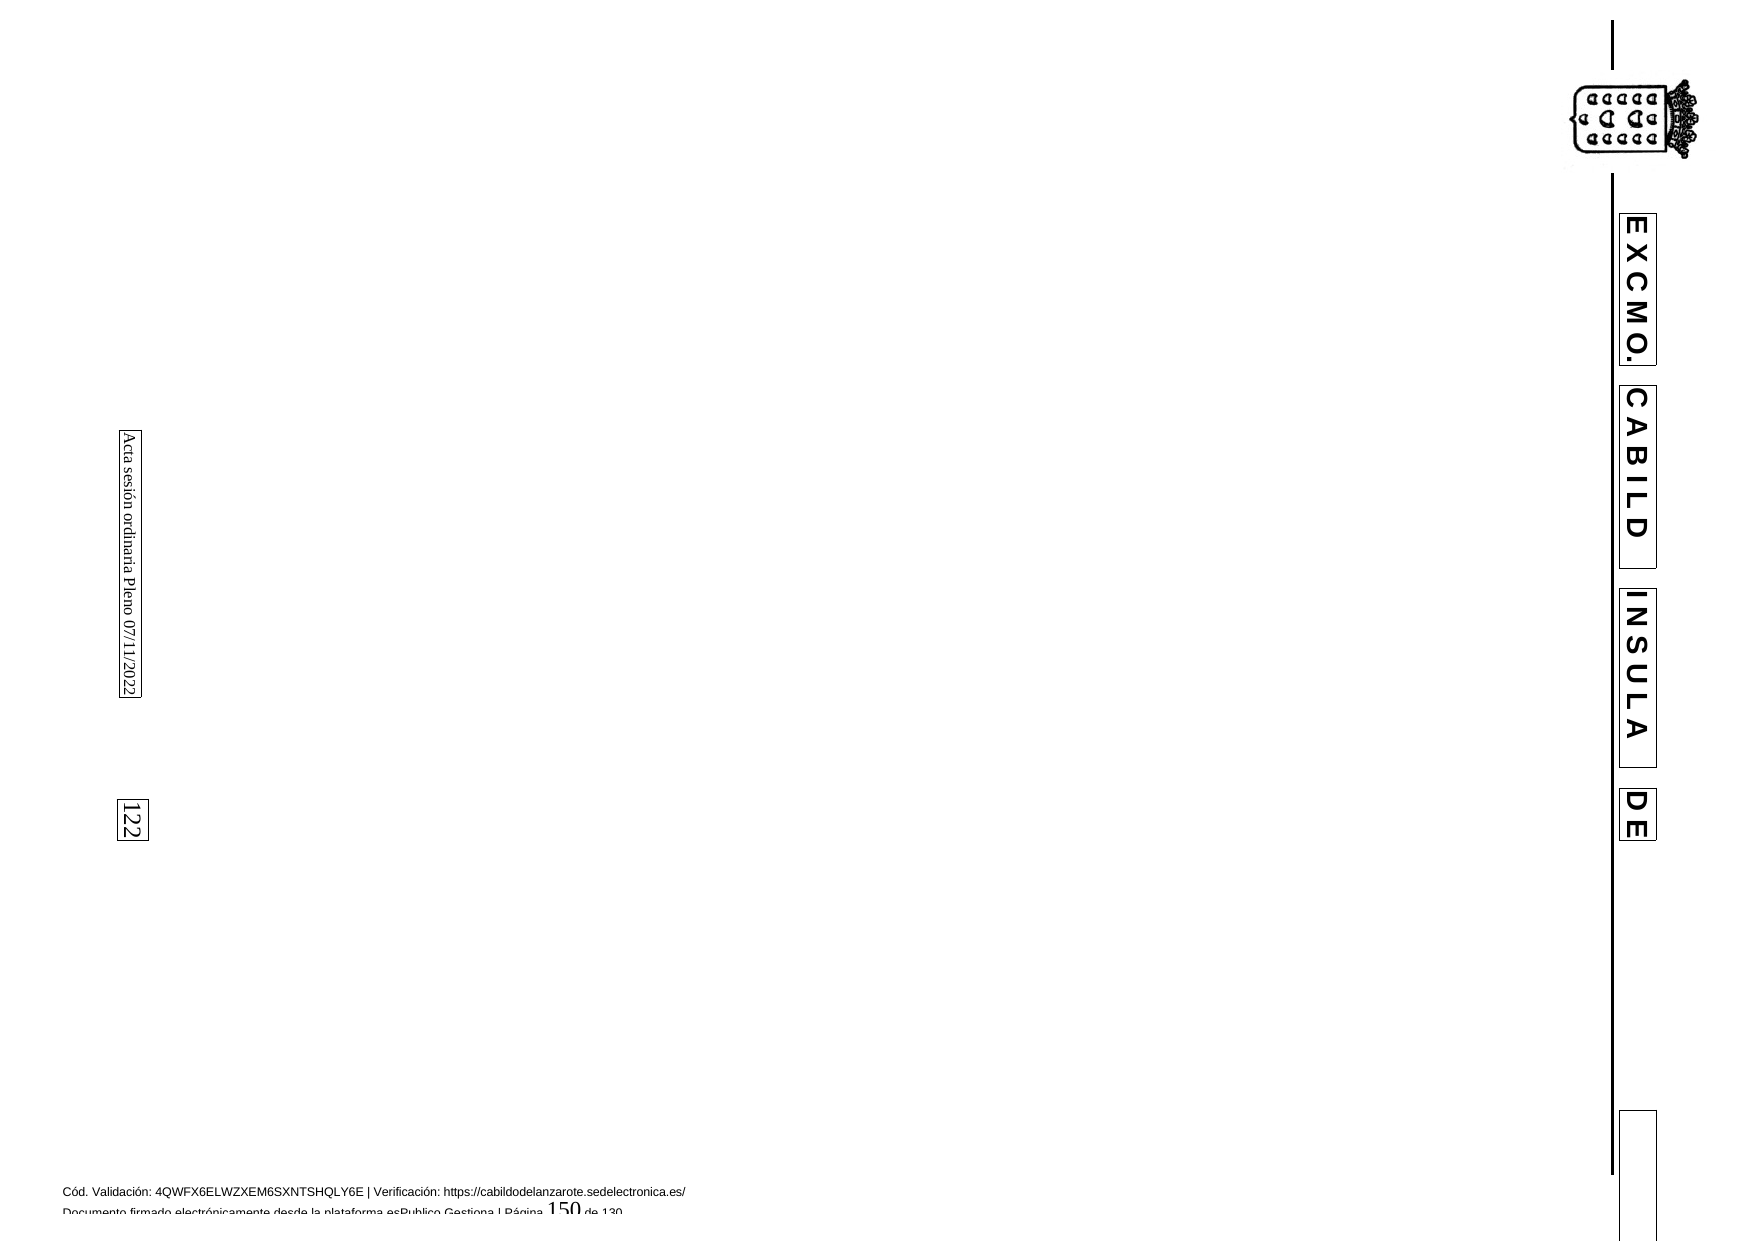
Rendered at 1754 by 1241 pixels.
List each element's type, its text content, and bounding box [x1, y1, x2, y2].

text D E [1621, 790, 1654, 840]
text C A B I L D O [1620, 387, 1654, 568]
picture [1561, 70, 1716, 173]
text Acta sesión ordinaria Pleno 07/11/2022 [121, 432, 140, 697]
text 122 [119, 801, 147, 840]
text I N S U L A R [1620, 590, 1654, 767]
text E X C M O. [1621, 216, 1654, 365]
